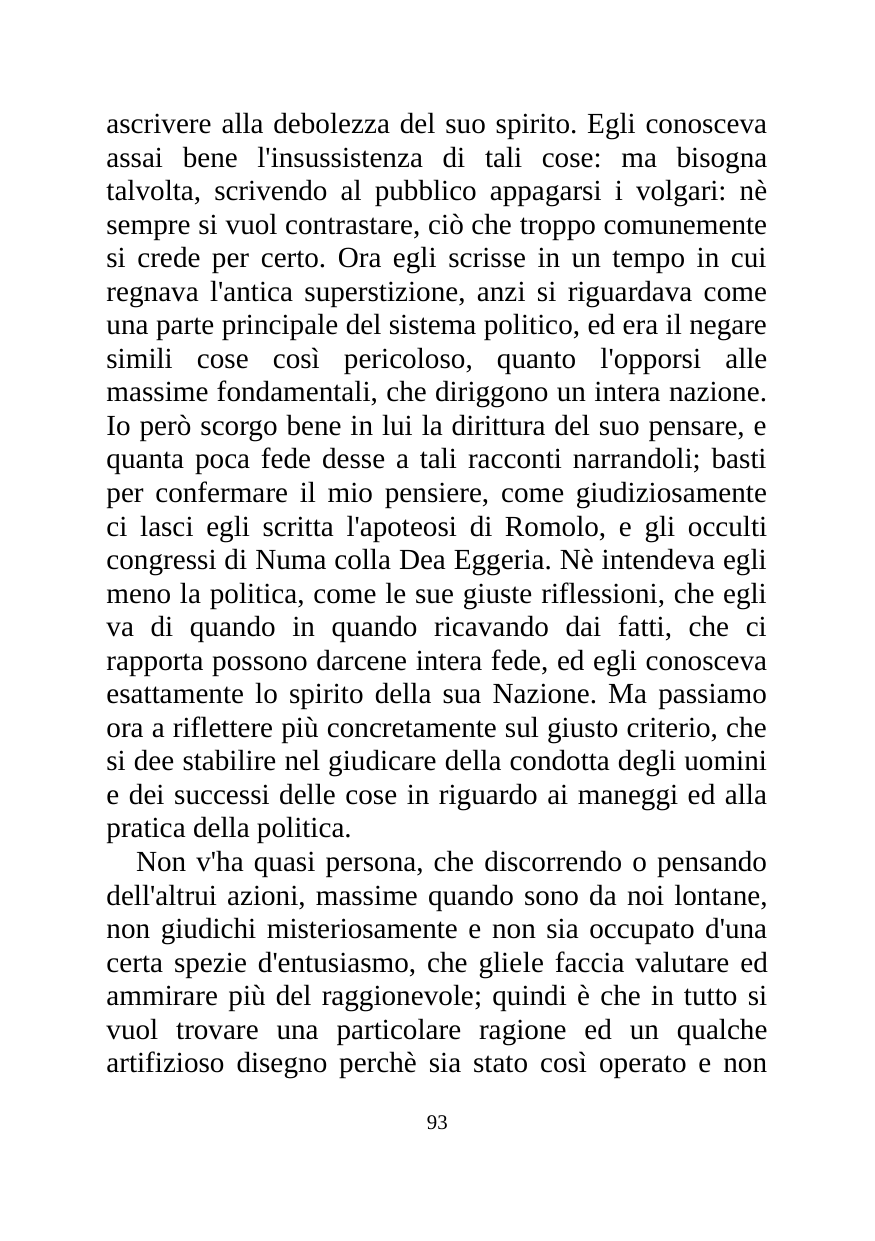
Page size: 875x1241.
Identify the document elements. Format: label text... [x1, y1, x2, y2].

text ascrivere alla debolezza del suo spirito. Egli conosceva assai bene l'insussistenza di tali cose: ma bisogna talvolta, scrivendo al pubblico appagarsi i volgari: nè sempre si vuol contrastare, ciò che troppo comunemente si crede per certo. Ora egli scrisse in un tempo in cui regnava l'antica superstizione, anzi si riguardava come una parte principale del sistema politico, ed era il negare simili cose così pericoloso, quanto l'opporsi alle massime fondamentali, che diriggono un intera nazione. Io però scorgo bene in lui la dirittura del suo pensare, e quanta poca fede desse a tali racconti narrandoli; basti per confermare il mio pensiere, come giudiziosamente ci lasci egli scritta l'apoteosi di Romolo, e gli occulti congressi di Numa colla Dea Eggeria. Nè intendeva egli meno la politica, come le sue giuste riflessioni, che egli va di quando in quando ricavando dai fatti, che ci rapporta possono darcene intera fede, ed egli conosceva esattamente lo spirito della sua Nazione. Ma passiamo ora a riflettere più concretamente sul giusto criterio, che si dee stabilire nel giudicare della condotta degli uomini e dei successi delle cose in riguardo ai maneggi ed alla pratica della politica. [106, 106, 768, 844]
text Non v'ha quasi persona, che discorrendo o pensando dell'altrui azioni, massime quando sono da noi lontane, non giudichi misteriosamente e non sia occupato d'una certa spezie d'entusiasmo, che gliele faccia valutare ed ammirare più del raggionevole; quindi è che in tutto si vuol trovare una particolare ragione ed un qualche artifizioso disegno perchè sia stato così operato e non [106, 844, 768, 1079]
